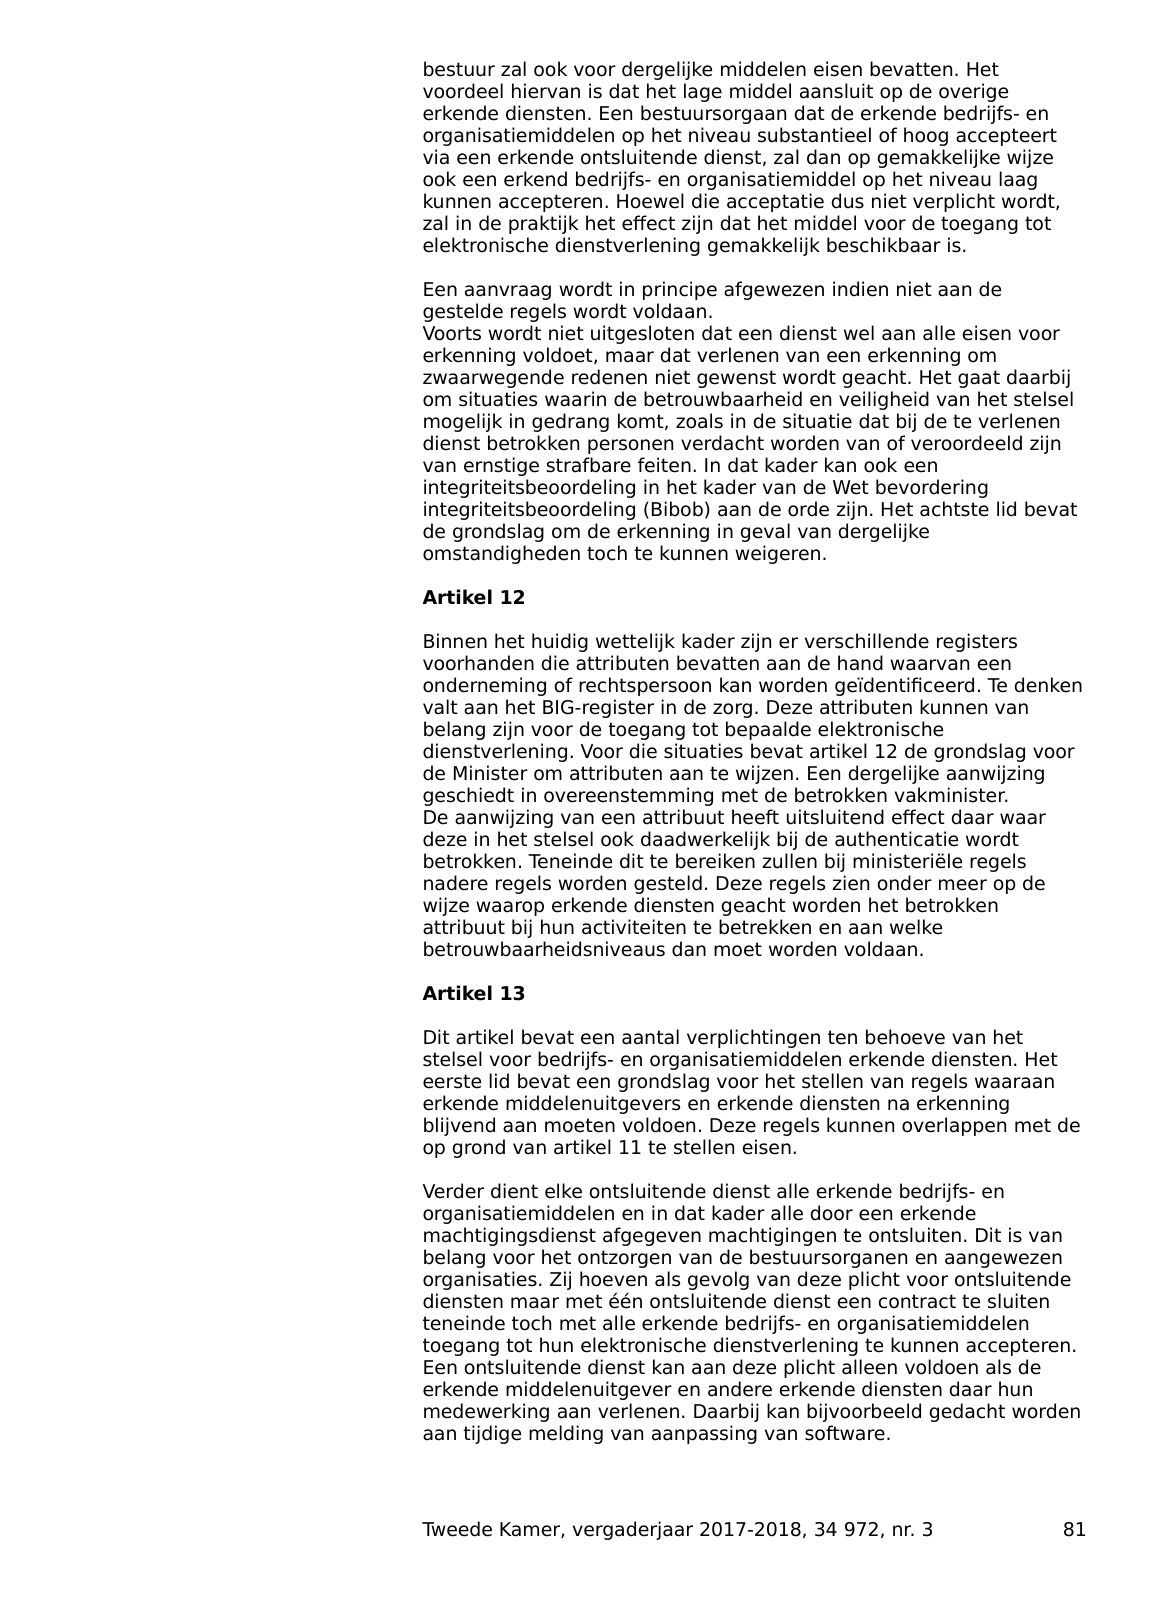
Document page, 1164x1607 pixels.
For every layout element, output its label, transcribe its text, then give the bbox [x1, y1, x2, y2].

text bestuur zal ook voor dergelijke middelen eisen bevatten. Het voordeel hiervan is dat het lage middel aansluit op de overige erkende diensten. Een bestuursorgaan dat de erkende bedrijfs- en organisatiemiddelen op het niveau substantieel of hoog accepteert via een erkende ontsluitende dienst, zal dan op gemakkelijke wijze ook een erkend bedrijfs- en organisatiemiddel op het niveau laag kunnen accepteren. Hoewel die acceptatie dus niet verplicht wordt, zal in de praktijk het effect zijn dat het middel voor de toegang tot elektronische dienstverlening gemakkelijk beschikbaar is. [422, 59, 1087, 257]
text De aanwijzing van een attribuut heeft uitsluitend effect daar waar deze in het stelsel ook daadwerkelijk bij de authenticatie wordt betrokken. Teneinde dit te bereiken zullen bij ministeriële regels nadere regels worden gesteld. Deze regels zien onder meer op de wijze waarop erkende diensten geacht worden het betrokken attribuut bij hun activiteiten te betrekken en aan welke betrouwbaarheidsniveaus dan moet worden voldaan. [422, 807, 1087, 961]
text Dit artikel bevat een aantal verplichtingen ten behoeve van het stelsel voor bedrijfs- en organisatiemiddelen erkende diensten. Het eerste lid bevat een grondslag voor het stellen van regels waaraan erkende middelenuitgevers en erkende diensten na erkenning blijvend aan moeten voldoen. Deze regels kunnen overlappen met de op grond van artikel 11 te stellen eisen. [422, 1027, 1087, 1159]
text Verder dient elke ontsluitende dienst alle erkende bedrijfs- en organisatiemiddelen en in dat kader alle door een erkende machtigingsdienst afgegeven machtigingen te ontsluiten. Dit is van belang voor het ontzorgen van de bestuursorganen en aangewezen organisaties. Zij hoeven als gevolg van deze plicht voor ontsluitende diensten maar met één ontsluitende dienst een contract te sluiten teneinde toch met alle erkende bedrijfs- en organisatiemiddelen toegang tot hun elektronische dienstverlening te kunnen accepteren. Een ontsluitende dienst kan aan deze plicht alleen voldoen als de erkende middelenuitgever en andere erkende diensten daar hun medewerking aan verlenen. Daarbij kan bijvoorbeeld gedacht worden aan tijdige melding van aanpassing van software. [422, 1181, 1087, 1445]
subtitle Artikel 12 [422, 587, 1087, 609]
text Een aanvraag wordt in principe afgewezen indien niet aan de gestelde regels wordt voldaan. [422, 279, 1087, 323]
text Binnen het huidig wettelijk kader zijn er verschillende registers voorhanden die attributen bevatten aan de hand waarvan een onderneming of rechtspersoon kan worden geïdentificeerd. Te denken valt aan het BIG-register in de zorg. Deze attributen kunnen van belang zijn voor de toegang tot bepaalde elektronische dienstverlening. Voor die situaties bevat artikel 12 de grondslag voor de Minister om attributen aan te wijzen. Een dergelijke aanwijzing geschiedt in overeenstemming met de betrokken vakminister. [422, 631, 1087, 807]
text Voorts wordt niet uitgesloten dat een dienst wel aan alle eisen voor erkenning voldoet, maar dat verlenen van een erkenning om zwaarwegende redenen niet gewenst wordt geacht. Het gaat daarbij om situaties waarin de betrouwbaarheid en veiligheid van het stelsel mogelijk in gedrang komt, zoals in de situatie dat bij de te verlenen dienst betrokken personen verdacht worden van of veroordeeld zijn van ernstige strafbare feiten. In dat kader kan ook een integriteitsbeoordeling in het kader van de Wet bevordering integriteitsbeoordeling (Bibob) aan de orde zijn. Het achtste lid bevat de grondslag om de erkenning in geval van dergelijke omstandigheden toch te kunnen weigeren. [422, 323, 1087, 565]
subtitle Artikel 13 [422, 983, 1087, 1005]
